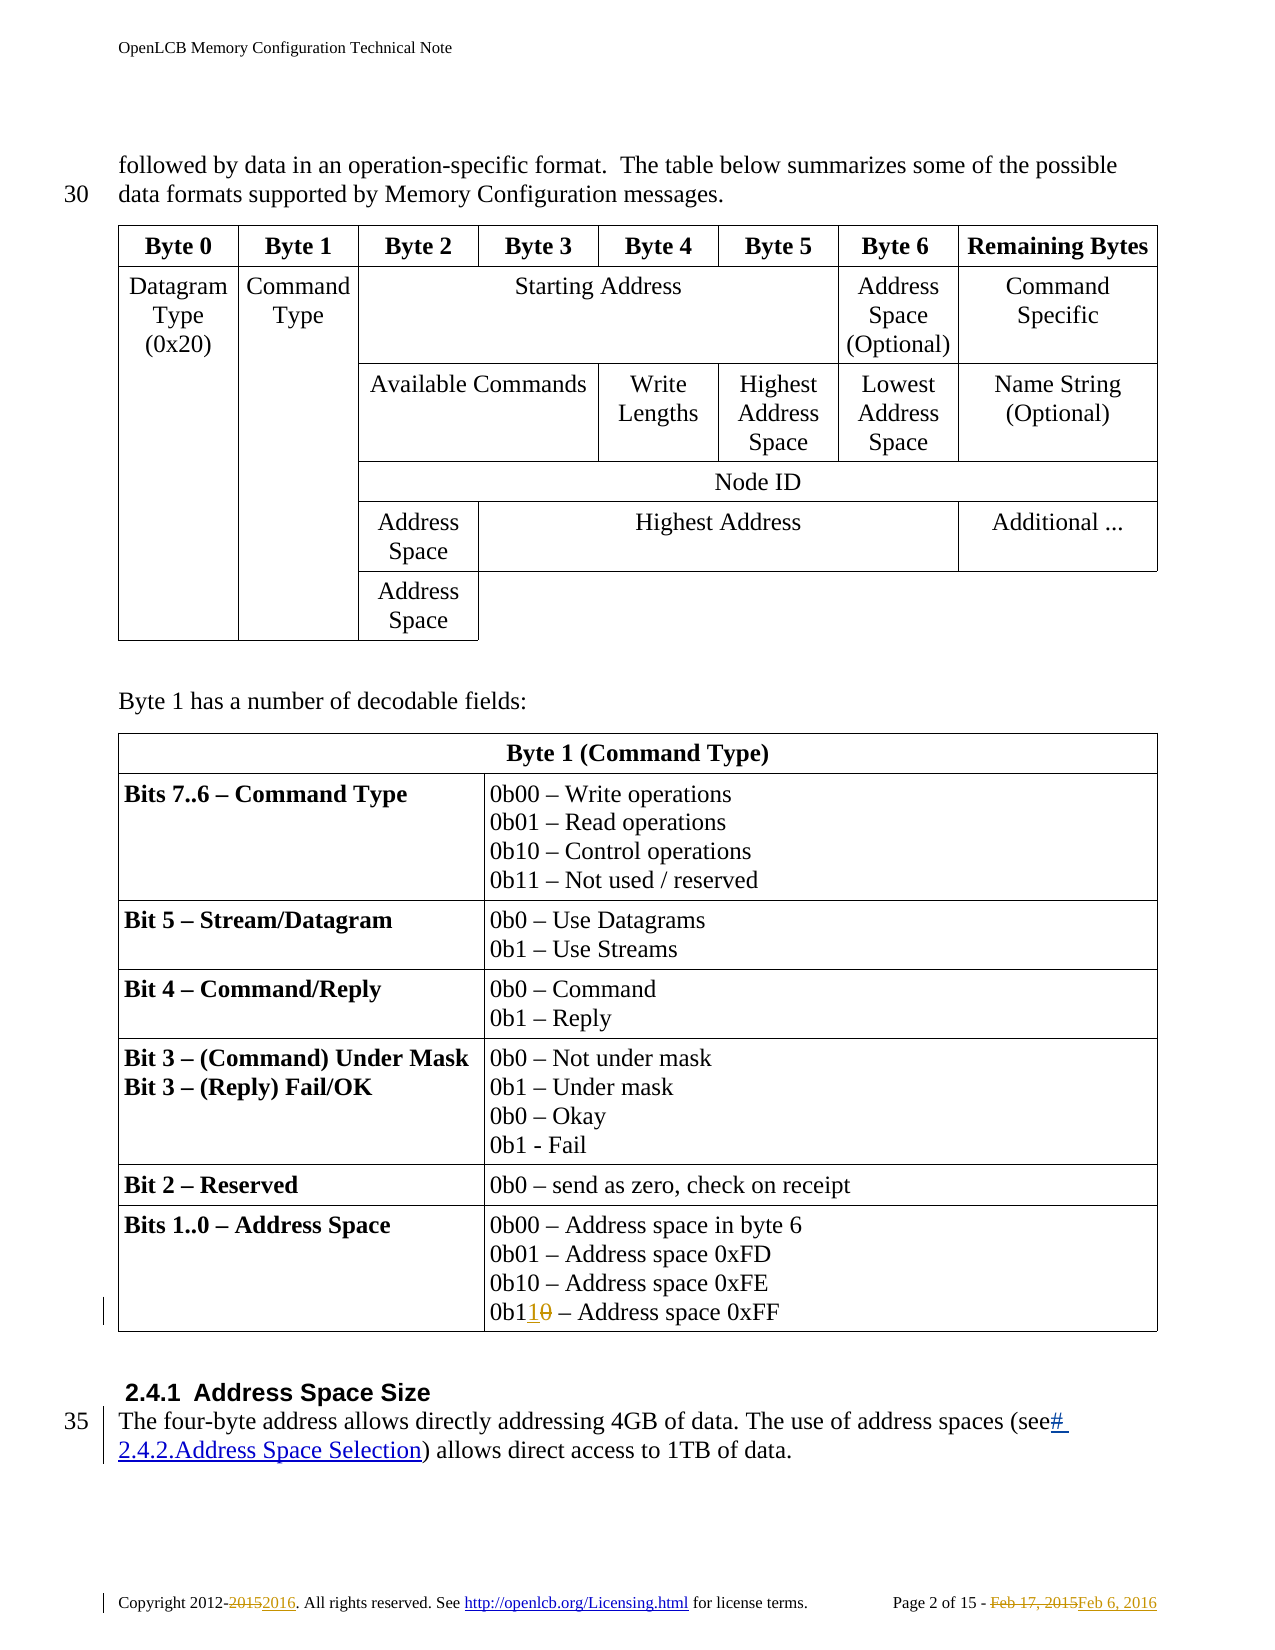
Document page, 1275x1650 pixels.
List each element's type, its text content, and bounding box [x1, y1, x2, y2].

table_cell Bits 1..0 – Address Space [119, 1206, 484, 1331]
table_cell Bit 2 – Reserved [119, 1165, 484, 1204]
table_cell Datagram Type (0x20) [119, 267, 238, 639]
table_cell Name String (Optional) [959, 364, 1157, 461]
table_cell Command Specific [959, 267, 1157, 363]
table_cell 0b0 – Not under mask 0b1 – Under mask 0b0 – Okay 0b1 - Fail [485, 1039, 1157, 1164]
table_cell 0b0 – Command 0b1 – Reply [485, 970, 1157, 1038]
table_cell Node ID [359, 462, 1157, 501]
table_cell 0b0 – Use Datagrams 0b1 – Use Streams [485, 901, 1157, 968]
text followed by data in an operation-specific format. The table below summarizes some of the possible data formats supported by Memory Configuration messages. [118, 150, 1157, 207]
table_cell Bit 4 – Command/Reply [119, 970, 484, 1038]
table_header Byte 1 [239, 226, 358, 266]
table_header Byte 5 [719, 226, 838, 266]
table_header Byte 2 [359, 226, 478, 266]
table_cell Bit 5 – Stream/Datagram [119, 901, 484, 968]
table_cell Address Space (Optional) [839, 267, 958, 363]
table_cell Command Type [239, 267, 358, 639]
table_header Byte 1 (Command Type) [119, 734, 1157, 773]
table_cell Bit 3 – (Command) Under Mask Bit 3 – (Reply) Fail/OK [119, 1039, 484, 1164]
table_cell Highest Address Space [719, 364, 838, 461]
table_cell Bits 7..6 – Command Type [119, 774, 484, 899]
text Byte 1 has a number of decodable fields: [118, 686, 1157, 715]
table_header Byte 0 [119, 226, 238, 266]
table_cell Available Commands [359, 364, 598, 461]
text The four-byte address allows directly addressing 4GB of data. The use of address spaces (see 2.4.2.Address Space Selection) allows direct access to 1TB of data. [118, 1406, 1157, 1464]
table_cell Additional ... [959, 502, 1157, 571]
table_cell Starting Address [359, 267, 838, 363]
table_cell Address Space [359, 502, 478, 571]
table_cell Lowest Address Space [839, 364, 958, 461]
table_cell 0b00 – Address space in byte 6 0b01 – Address space 0xFD 0b10 – Address space 0xFE 0b11 – Address space 0xFF [485, 1206, 1157, 1331]
table_cell Highest Address [479, 502, 958, 571]
table_header Byte 4 [599, 226, 718, 266]
table_cell 0b0 – send as zero, check on receipt [485, 1165, 1157, 1204]
table_cell Write Lengths [599, 364, 718, 461]
table_header Byte 6 [839, 226, 958, 266]
table_cell Address Space [359, 572, 478, 639]
table_header Byte 3 [479, 226, 598, 266]
table_cell [479, 572, 1157, 639]
subtitle Address Space Size [118, 1378, 1157, 1406]
table_cell 0b00 – Write operations 0b01 – Read operations 0b10 – Control operations 0b11 – Not used / reserved [485, 774, 1157, 899]
table_header Remaining Bytes [959, 226, 1157, 266]
